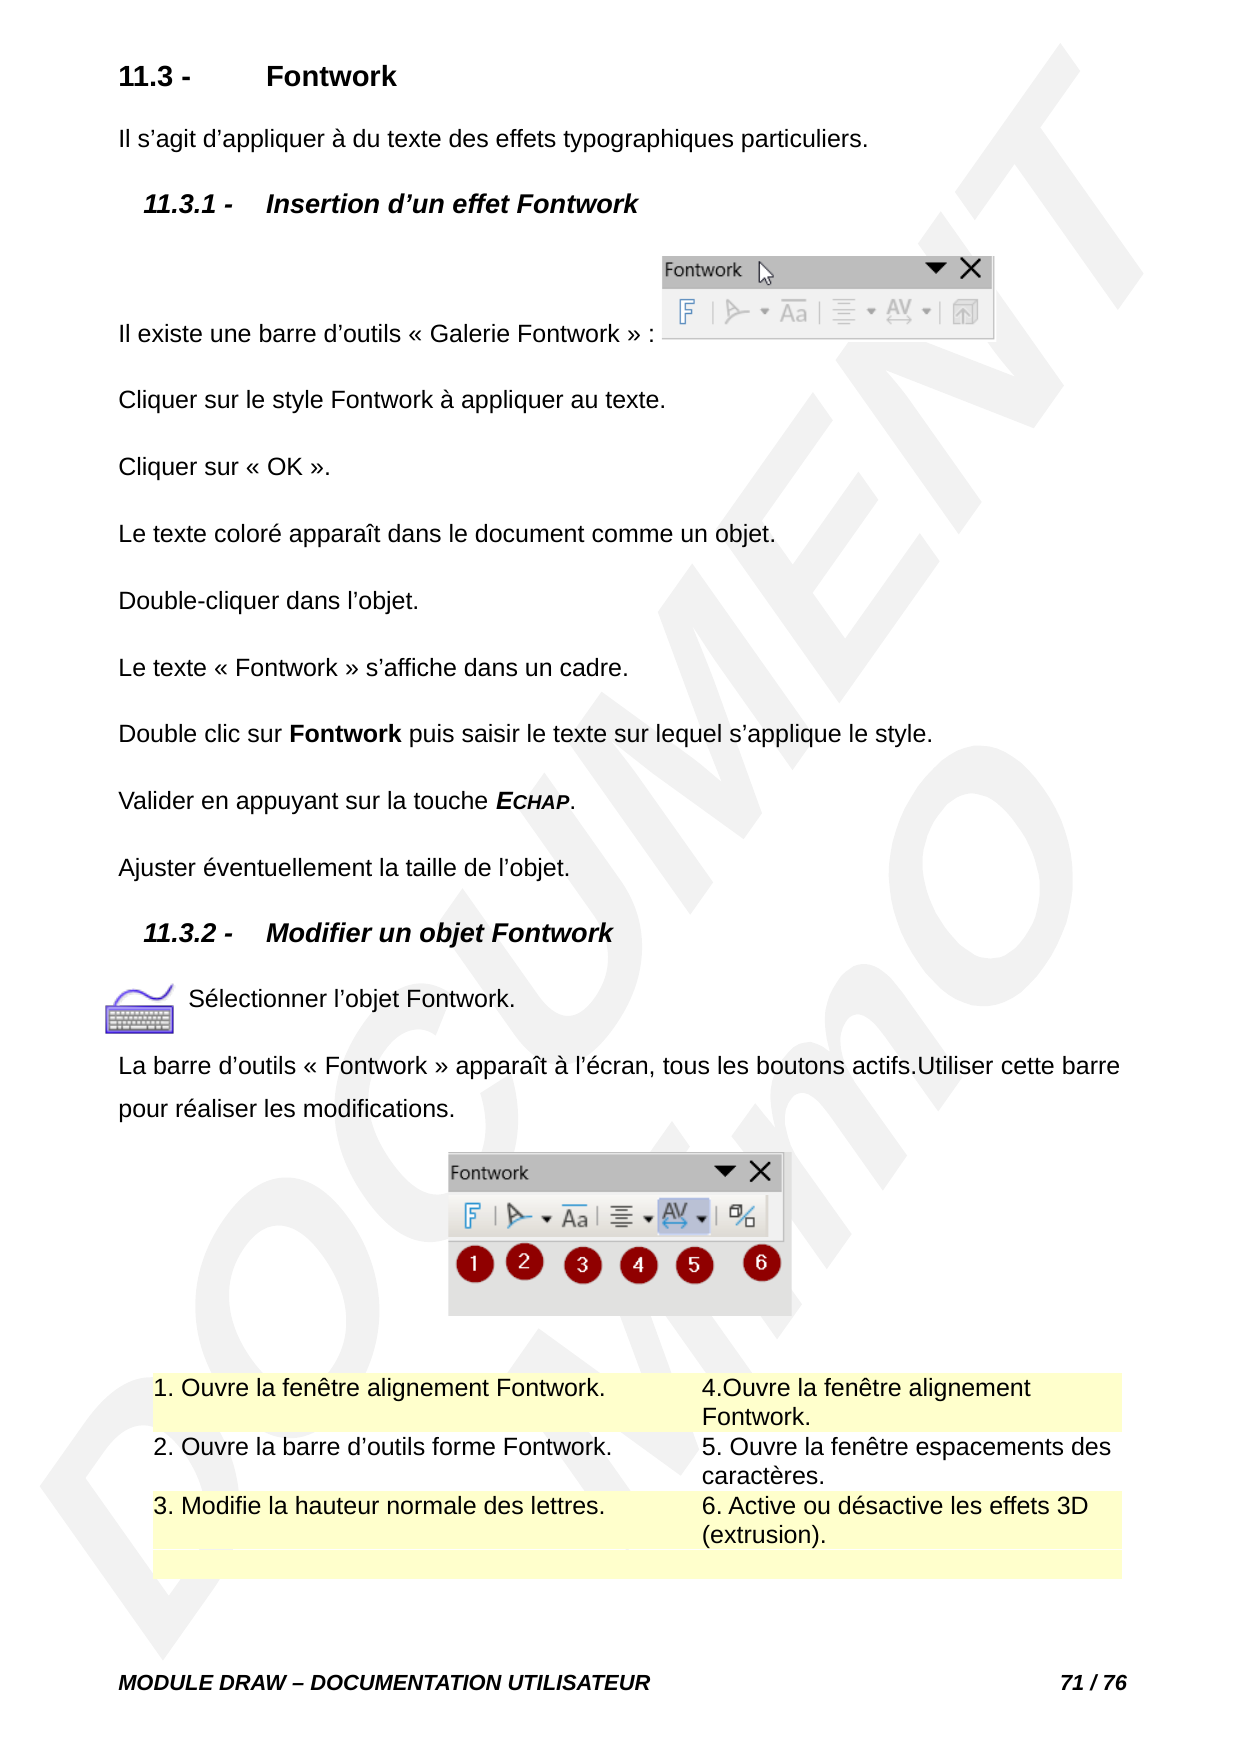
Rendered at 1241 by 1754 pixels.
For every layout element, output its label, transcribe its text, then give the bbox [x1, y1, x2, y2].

subtitle Modifier un objet Fontwork [143, 917, 1122, 948]
table_header 4.Ouvre la fenêtre alignement Fontwork. [702, 1373, 1122, 1432]
table_cell [153, 1550, 702, 1579]
text Cliquer sur le style Fontwork à appliquer au texte. [118, 385, 1122, 414]
table_cell 5. Ouvre la fenêtre espacements des caractères. [702, 1432, 1122, 1491]
text Sélectionner l’objet Fontwork. [177, 984, 1122, 1013]
picture [448, 1152, 792, 1316]
text Il s’agit d’appliquer à du texte des effets typographiques particuliers. [118, 124, 1122, 153]
text Ajuster éventuellement la taille de l’objet. [118, 853, 1122, 882]
text Cliquer sur « OK ». [118, 452, 1122, 481]
text Double-cliquer dans l’objet. [118, 586, 1122, 614]
text Le texte « Fontwork » s’affiche dans un cadre. [118, 652, 1122, 681]
picture [101, 973, 177, 1048]
table_cell 6. Active ou désactive les effets 3D (extrusion). [702, 1491, 1122, 1549]
text Il existe une barre d’outils « Galerie Fontwork » : [118, 256, 1122, 347]
text Le texte coloré apparaît dans le document comme un objet. [118, 519, 1122, 548]
picture [661, 256, 997, 342]
table_header 1. Ouvre la fenêtre alignement Fontwork. [153, 1373, 702, 1432]
subtitle Fontwork [118, 59, 1122, 93]
table_cell 3. Modifie la hauteur normale des lettres. [153, 1491, 702, 1549]
subtitle Insertion d’un effet Fontwork [143, 188, 1122, 220]
text La barre d’outils « Fontwork » apparaît à l’écran, tous les boutons actifs.Utiliser cette barre pour réaliser les modifications. [118, 1051, 1122, 1123]
text Double clic sur Fontwork puis saisir le texte sur lequel s’applique le style. [118, 719, 1122, 748]
table_cell [702, 1550, 1122, 1579]
table_cell 2. Ouvre la barre d’outils forme Fontwork. [153, 1432, 702, 1491]
text Valider en appuyant sur la touche Echap. [118, 786, 1122, 815]
